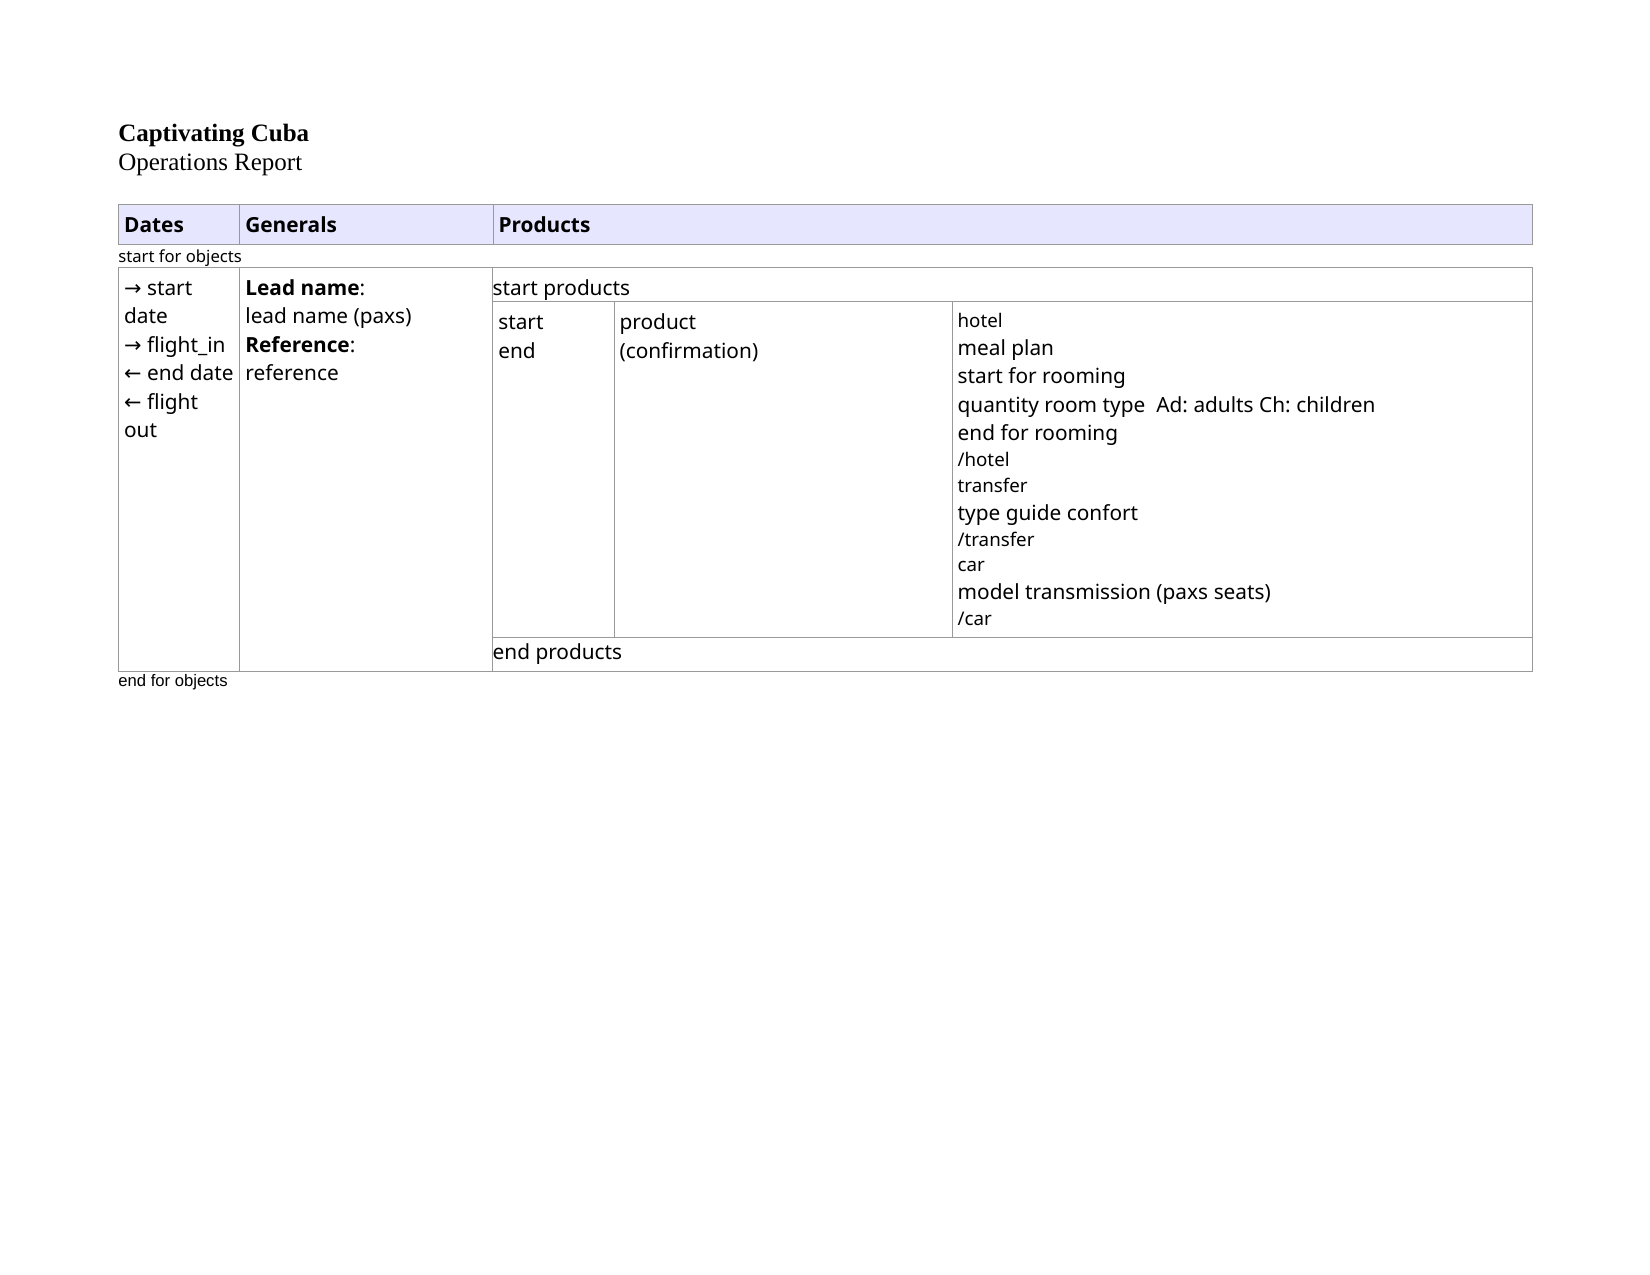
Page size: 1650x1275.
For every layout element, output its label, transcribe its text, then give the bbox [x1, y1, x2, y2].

text Operations Report [118, 147, 1532, 176]
table_header Dates [119, 205, 239, 244]
table_header product (confirmation) [615, 302, 952, 637]
table_header start end [493, 302, 614, 637]
table_header Lead name: lead name (paxs) Reference: reference [240, 268, 492, 671]
table_header end products [493, 638, 1532, 671]
text Captivating Cuba [118, 118, 1532, 147]
table_header Products [494, 205, 1532, 244]
table_header hotel meal plan start for rooming quantity room type Ad: adults Ch: children end for rooming /hotel transfer type guide confort /transfer car model transmission (paxs seats) /car [953, 302, 1532, 637]
table_header → start date → flight_in ← end date ← flight out [119, 268, 239, 671]
text end for objects [118, 672, 1532, 690]
table_header Generals [240, 205, 493, 244]
table_header start products [493, 268, 1532, 301]
text start for objects [118, 245, 1532, 267]
